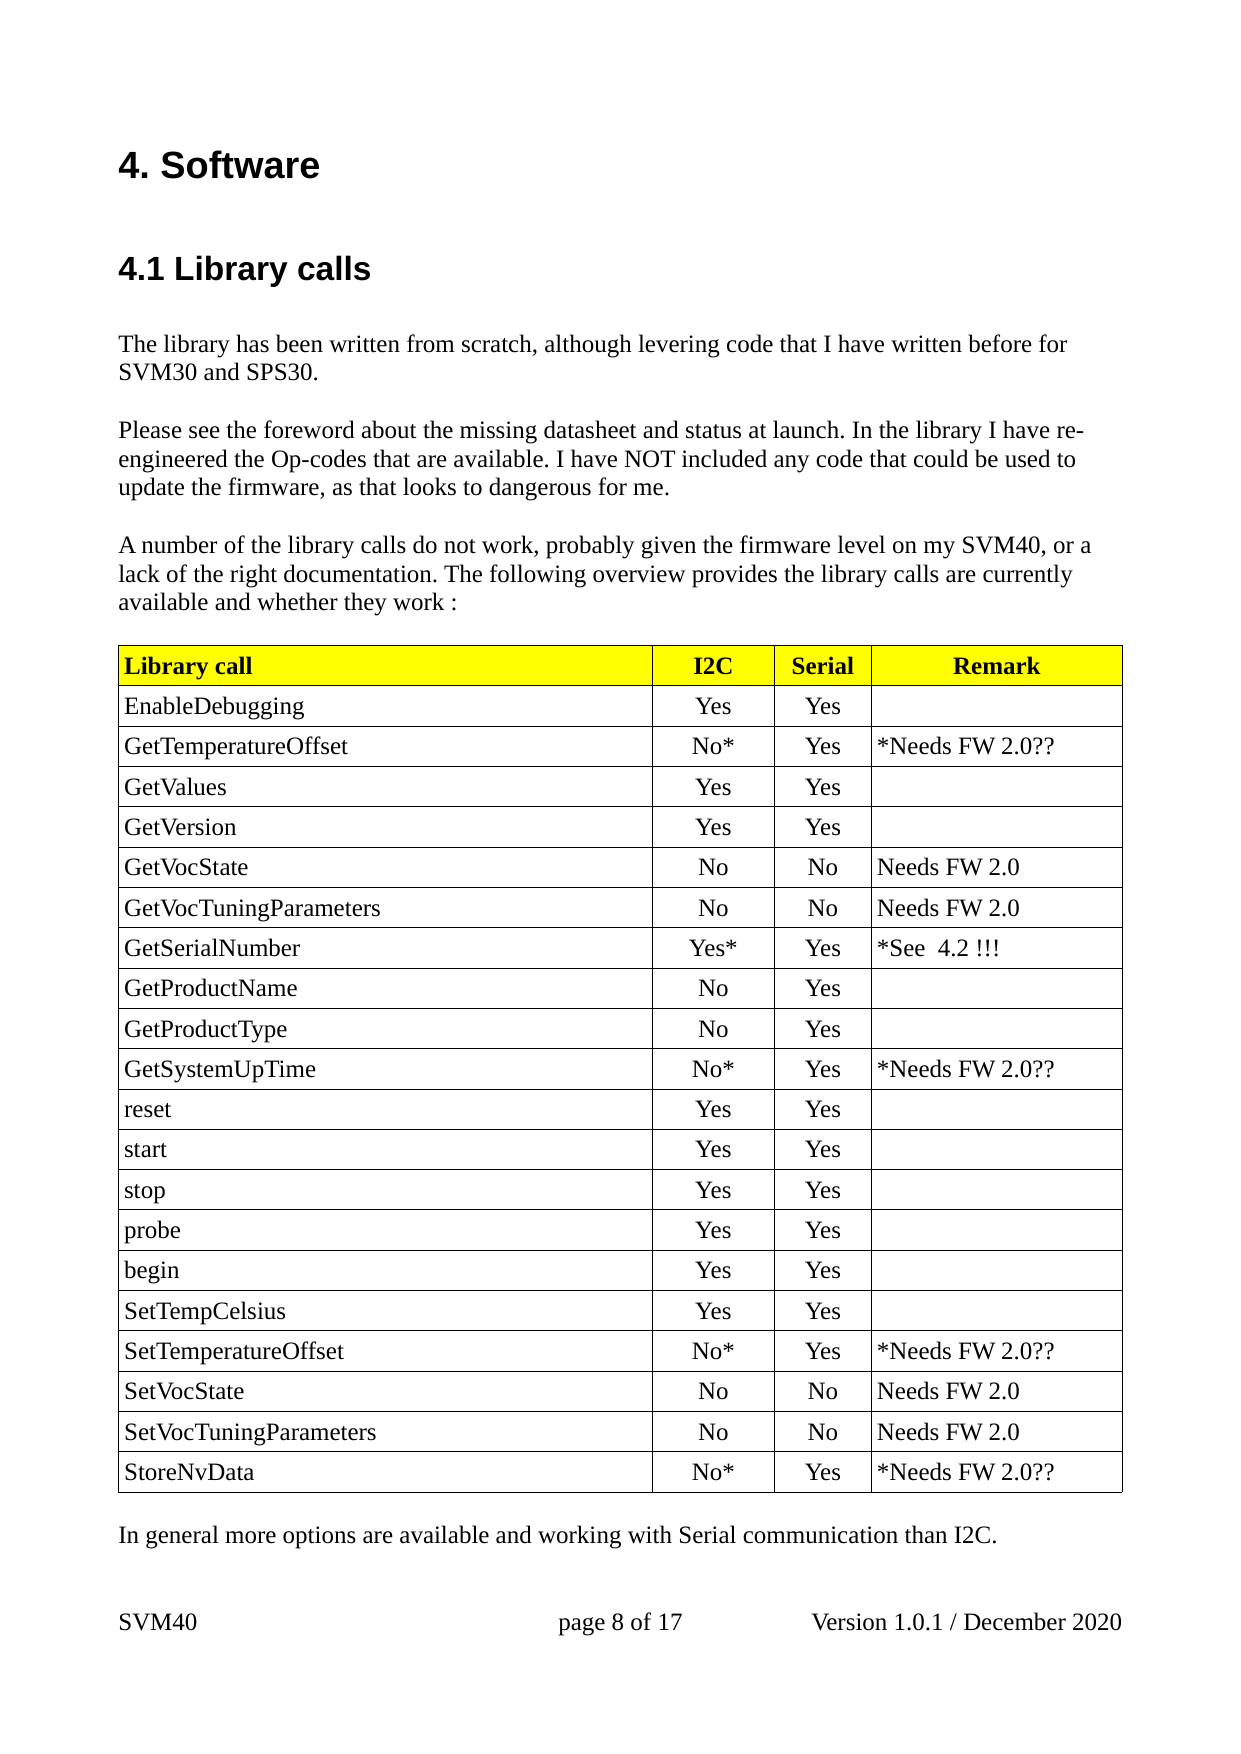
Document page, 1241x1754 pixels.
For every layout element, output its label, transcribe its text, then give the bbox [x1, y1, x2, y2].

table_cell Yes [775, 928, 871, 967]
subtitle 4. Software [118, 143, 1122, 187]
table_cell No [775, 848, 871, 887]
table_cell Yes [653, 686, 774, 726]
table_cell *See 4.2 !!! [872, 928, 1122, 967]
table_cell Yes [653, 1170, 774, 1209]
table_cell Yes [653, 1090, 774, 1129]
table_cell Yes [775, 1331, 871, 1371]
table_cell SetVocState [119, 1372, 652, 1411]
table_cell [872, 807, 1122, 847]
table_cell *Needs FW 2.0?? [872, 1452, 1122, 1492]
table_cell SetTemperatureOffset [119, 1331, 652, 1371]
table_cell Needs FW 2.0 [872, 1372, 1122, 1411]
table_cell [872, 1291, 1122, 1330]
table_cell No [653, 1009, 774, 1048]
table_cell *Needs FW 2.0?? [872, 1331, 1122, 1371]
table_cell Yes [653, 767, 774, 806]
table_cell EnableDebugging [119, 686, 652, 726]
table_cell Yes [775, 1049, 871, 1088]
table_cell *Needs FW 2.0?? [872, 727, 1122, 766]
table_cell Yes [775, 1009, 871, 1048]
table_cell Yes [775, 969, 871, 1008]
table_cell [872, 1251, 1122, 1290]
table_cell [872, 767, 1122, 806]
table_cell Yes [775, 1130, 871, 1169]
table_cell No [653, 1372, 774, 1411]
table_cell Yes [775, 1210, 871, 1250]
table_cell Yes* [653, 928, 774, 967]
table_cell GetVocState [119, 848, 652, 887]
subtitle 4.1 Library calls [118, 249, 1122, 287]
text The library has been written from scratch, although levering code that I have written before for SVM30 and SPS30. [118, 329, 1122, 386]
table_cell No [653, 848, 774, 887]
table_cell Yes [775, 807, 871, 847]
table_cell No [653, 888, 774, 927]
table_cell Yes [653, 1130, 774, 1169]
table_cell Needs FW 2.0 [872, 848, 1122, 887]
table_cell GetVersion [119, 807, 652, 847]
table_cell Yes [775, 1251, 871, 1290]
table_header I2C [653, 646, 774, 685]
table_cell Needs FW 2.0 [872, 1412, 1122, 1451]
table_cell Yes [775, 1090, 871, 1129]
table_cell begin [119, 1251, 652, 1290]
table_cell Yes [653, 1291, 774, 1330]
table_cell Yes [775, 1170, 871, 1209]
table_cell [872, 1009, 1122, 1048]
table_cell Yes [775, 1452, 871, 1492]
table_cell Yes [775, 727, 871, 766]
table_cell GetSerialNumber [119, 928, 652, 967]
table_cell probe [119, 1210, 652, 1250]
table_cell *Needs FW 2.0?? [872, 1049, 1122, 1088]
text In general more options are available and working with Serial communication than I2C. [118, 1520, 1122, 1549]
table_cell GetTemperatureOffset [119, 727, 652, 766]
table_cell [872, 1210, 1122, 1250]
table_cell Yes [653, 1251, 774, 1290]
table_cell start [119, 1130, 652, 1169]
table_cell GetProductType [119, 1009, 652, 1048]
table_cell [872, 1130, 1122, 1169]
table_cell No [775, 1412, 871, 1451]
table_cell No [653, 969, 774, 1008]
table_cell GetProductName [119, 969, 652, 1008]
table_header Library call [119, 646, 652, 685]
table_cell Yes [775, 686, 871, 726]
table_cell reset [119, 1090, 652, 1129]
table_cell StoreNvData [119, 1452, 652, 1492]
table_cell Yes [653, 1210, 774, 1250]
table_cell GetVocTuningParameters [119, 888, 652, 927]
table_cell No [775, 888, 871, 927]
table_cell No* [653, 1049, 774, 1088]
table_cell No* [653, 727, 774, 766]
table_cell Yes [775, 767, 871, 806]
table_cell [872, 1170, 1122, 1209]
table_cell [872, 1090, 1122, 1129]
text A number of the library calls do not work, probably given the firmware level on my SVM40, or a lack of the right documentation. The following overview provides the library calls are currently available and whether they work : [118, 530, 1122, 616]
table_cell Yes [653, 807, 774, 847]
table_header Remark [872, 646, 1122, 685]
table_cell GetSystemUpTime [119, 1049, 652, 1088]
table_cell stop [119, 1170, 652, 1209]
table_header Serial [775, 646, 871, 685]
table_cell SetTempCelsius [119, 1291, 652, 1330]
table_cell No [653, 1412, 774, 1451]
table_cell No* [653, 1452, 774, 1492]
table_cell SetVocTuningParameters [119, 1412, 652, 1451]
table_cell No* [653, 1331, 774, 1371]
table_cell Yes [775, 1291, 871, 1330]
table_cell GetValues [119, 767, 652, 806]
table_cell [872, 969, 1122, 1008]
table_cell No [775, 1372, 871, 1411]
table_cell Needs FW 2.0 [872, 888, 1122, 927]
text Please see the foreword about the missing datasheet and status at launch. In the library I have re-engineered the Op-codes that are available. I have NOT included any code that could be used to update the firmware, as that looks to dangerous for me. [118, 415, 1122, 501]
table_cell [872, 686, 1122, 726]
